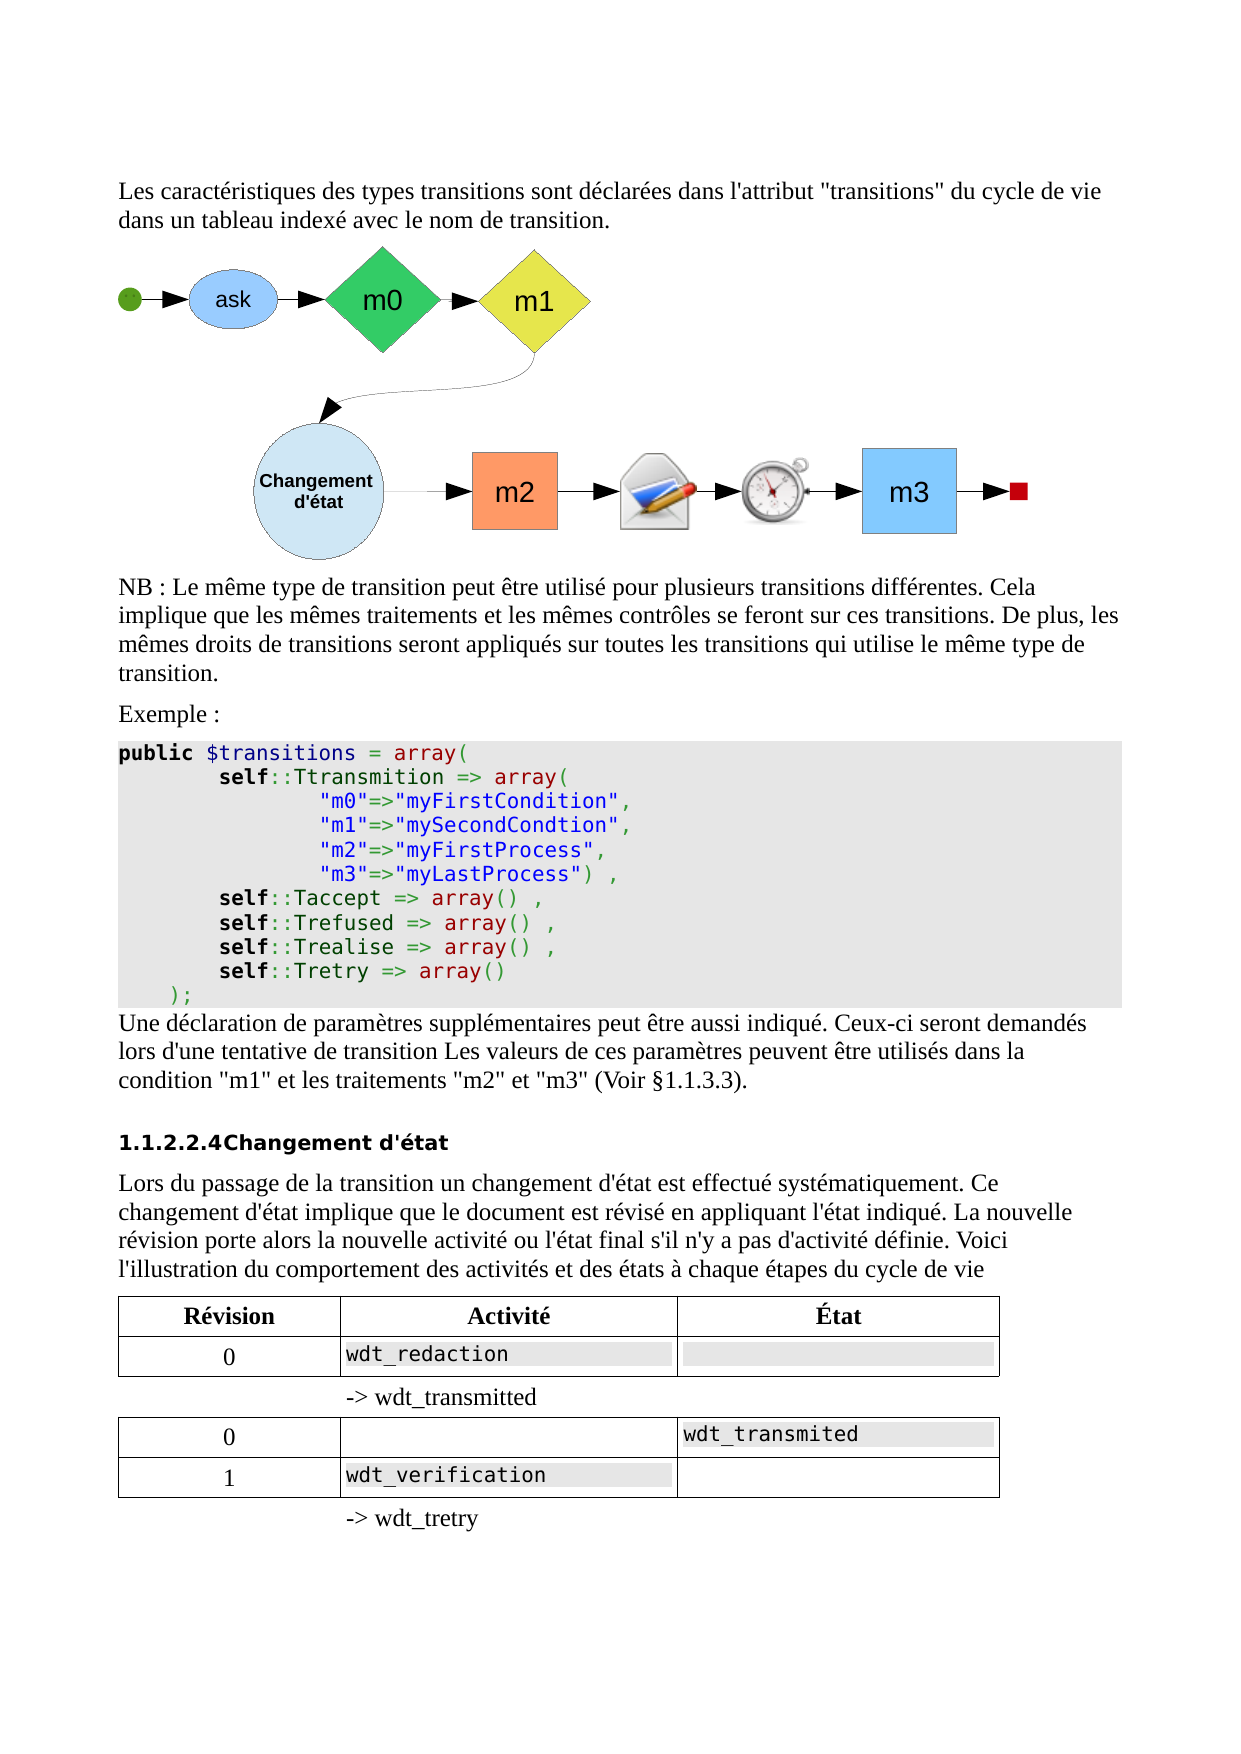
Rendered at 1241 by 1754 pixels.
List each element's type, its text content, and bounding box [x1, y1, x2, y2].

text Une déclaration de paramètres supplémentaires peut être aussi indiqué. Ceux-ci seront demandés lors d'une tentative de transition Les valeurs de ces paramètres peuvent être utilisés dans la condition "m1" et les traitements "m2" et "m3" (Voir §1.3.3). [118, 1008, 1122, 1094]
text "m2"=>"myFirstProcess", [118, 838, 1122, 862]
text ); [118, 983, 1122, 1008]
table_cell [678, 1458, 999, 1497]
table_cell -> wdt_transmitted [340, 1377, 677, 1417]
table_cell [678, 1377, 999, 1417]
table_cell wdt_redaction [341, 1337, 677, 1376]
table_cell -> wdt_tretry [340, 1498, 677, 1537]
text Exemple : [118, 699, 1122, 728]
table_cell 0 [119, 1418, 340, 1457]
table_header État [678, 1297, 999, 1336]
table_cell [678, 1498, 999, 1537]
table_header Révision [119, 1297, 340, 1336]
table_cell 1 [119, 1458, 340, 1497]
text self::Trealise => array() , [118, 935, 1122, 959]
table_cell [678, 1337, 999, 1376]
text "m1"=>"mySecondCondtion", [118, 813, 1122, 838]
table_cell wdt_verification [341, 1458, 677, 1497]
text public $transitions = array( [118, 741, 1122, 765]
text Lors du passage de la transition un changement d'état est effectué systématiquement. Ce changement d'état implique que le document est révisé en appliquant l'état indiqué. La nouvelle révision porte alors la nouvelle activité ou l'état final s'il n'y a pas d'activité définie. Voici l'illustration du comportement des activités et des états à chaque étapes du cycle de vie [118, 1168, 1122, 1283]
table_cell 0 [119, 1337, 340, 1376]
text "m0"=>"myFirstCondition", [118, 789, 1122, 813]
text self::Ttransmition => array( [118, 765, 1122, 789]
text Les caractéristiques des types transitions sont déclarées dans l'attribut "transitions" du cycle de vie dans un tableau indexé avec le nom de transition. [118, 176, 1122, 234]
table_cell [118, 1498, 340, 1537]
text self::Taccept => array() , [118, 886, 1122, 911]
text self::Tretry => array() [118, 959, 1122, 983]
table_header Activité [341, 1297, 677, 1336]
picture [741, 457, 810, 525]
subtitle Changement d'état [118, 1131, 1122, 1156]
text self::Trefused => array() , [118, 911, 1122, 935]
table_cell [341, 1418, 677, 1457]
text "m3"=>"myLastProcess") , [118, 862, 1122, 886]
text NB : Le même type de transition peut être utilisé pour plusieurs transitions différentes. Cela implique que les mêmes traitements et les mêmes contrôles se feront sur ces transitions. De plus, les mêmes droits de transitions seront appliqués sur toutes les transitions qui utilise le même type de transition. [118, 572, 1122, 687]
table_cell [118, 1377, 340, 1417]
table_cell wdt_transmited [678, 1418, 999, 1457]
picture [620, 453, 697, 530]
